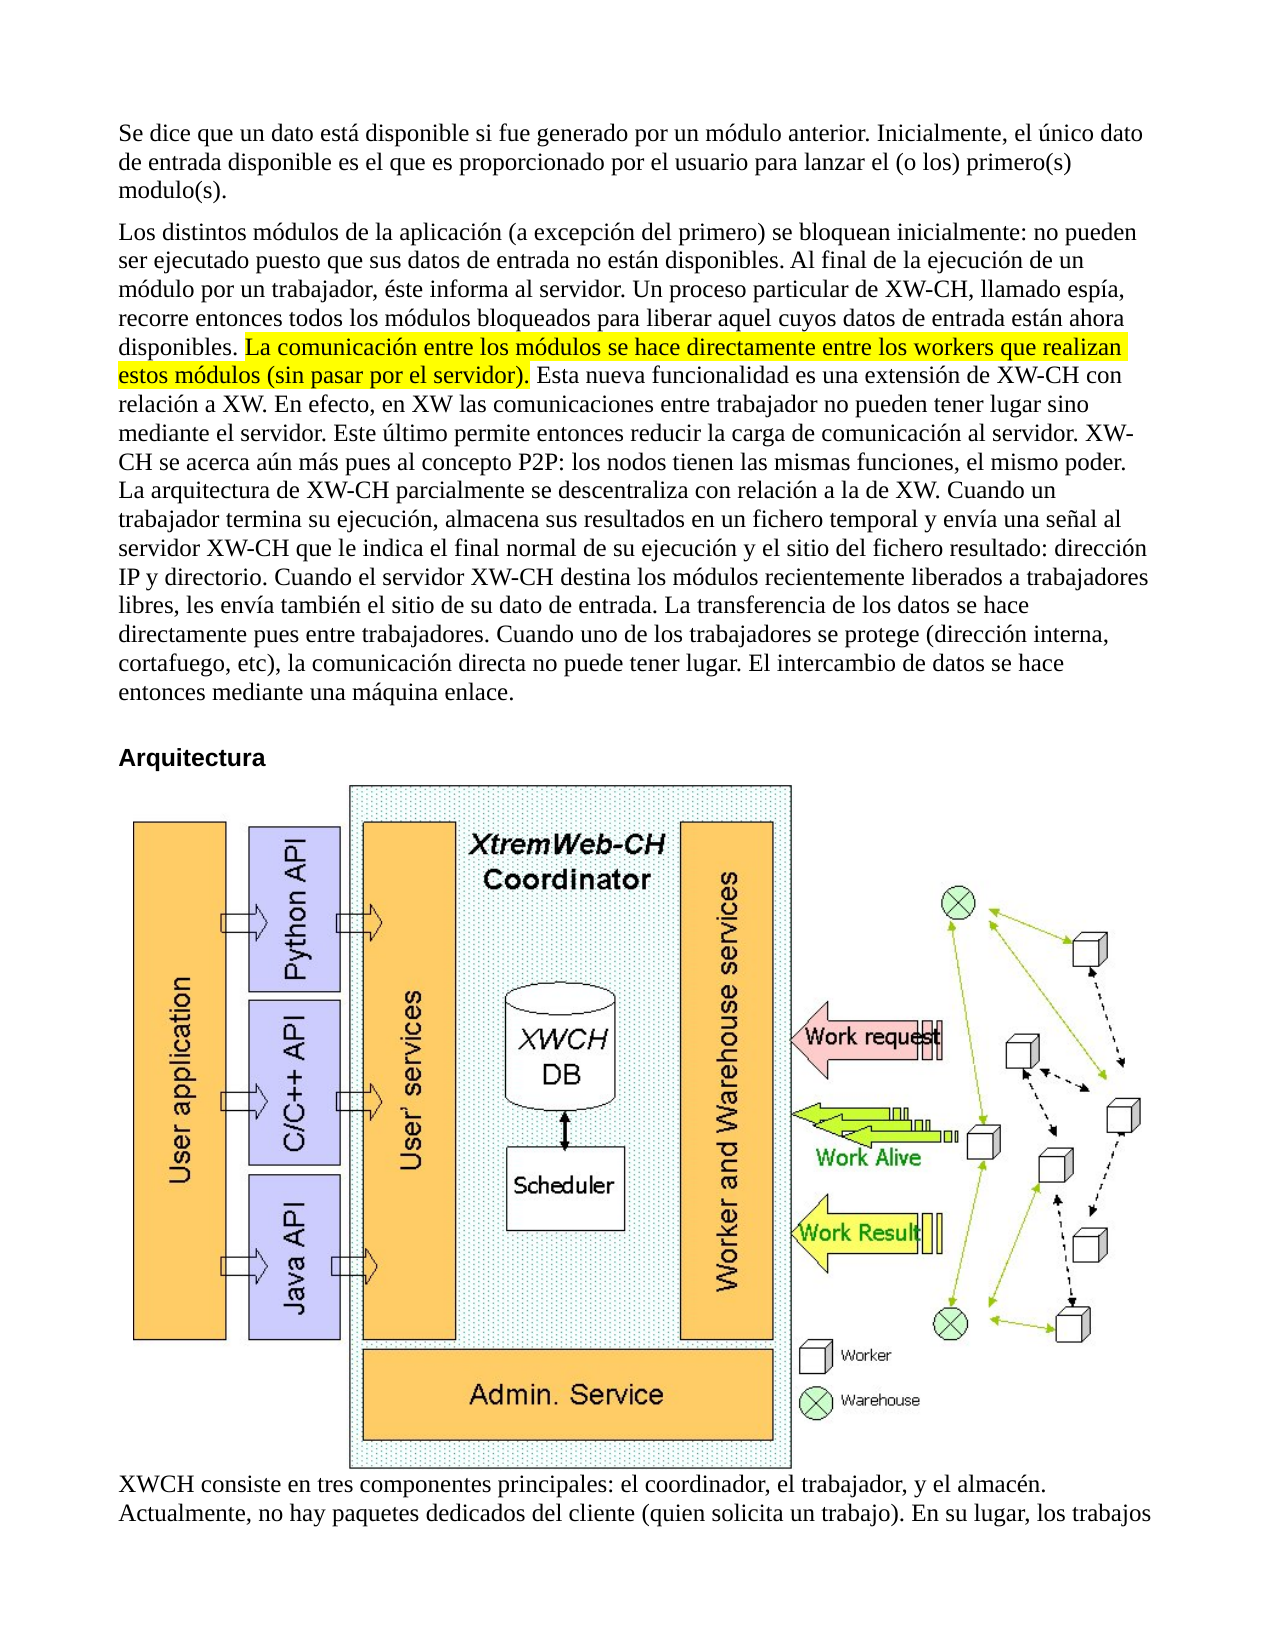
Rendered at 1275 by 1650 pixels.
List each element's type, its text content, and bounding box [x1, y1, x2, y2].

text Los distintos módulos de la aplicación (a excepción del primero) se bloquean inicialmente: no pueden ser ejecutado puesto que sus datos de entrada no están disponibles. Al final de la ejecución de un módulo por un trabajador, éste informa al servidor. Un proceso particular de XW-CH, llamado espía, recorre entonces todos los módulos bloqueados para liberar aquel cuyos datos de entrada están ahora disponibles. La comunicación entre los módulos se hace directamente entre los workers que realizan estos módulos (sin pasar por el servidor). Esta nueva funcionalidad es una extensión de XW-CH con relación a XW. En efecto, en XW las comunicaciones entre trabajador no pueden tener lugar sino mediante el servidor. Este último permite entonces reducir la carga de comunicación al servidor. XW-CH se acerca aún más pues al concepto P2P: los nodos tienen las mismas funciones, el mismo poder. La arquitectura de XW-CH parcialmente se descentraliza con relación a la de XW. Cuando un trabajador termina su ejecución, almacena sus resultados en un fichero temporal y envía una señal al servidor XW-CH que le indica el final normal de su ejecución y el sitio del fichero resultado: dirección IP y directorio. Cuando el servidor XW-CH destina los módulos recientemente liberados a trabajadores libres, les envía también el sitio de su dato de entrada. La transferencia de los datos se hace directamente pues entre trabajadores. Cuando uno de los trabajadores se protege (dirección interna, cortafuego, etc), la comunicación directa no puede tener lugar. El intercambio de datos se hace entonces mediante una máquina enlace. [118, 217, 1157, 706]
text Se dice que un dato está disponible si fue generado por un módulo anterior. Inicialmente, el único dato de entrada disponible es el que es proporcionado por el usuario para lanzar el (o los) primero(s) modulo(s). [118, 118, 1157, 204]
subtitle Arquitectura [118, 743, 1157, 772]
text XWCH consiste en tres componentes principales: el coordinador, el trabajador, y el almacén. Actualmente, no hay paquetes dedicados del cliente (quien solicita un trabajo). En su lugar, los trabajos [118, 784, 1157, 1527]
picture [133, 784, 1142, 1470]
